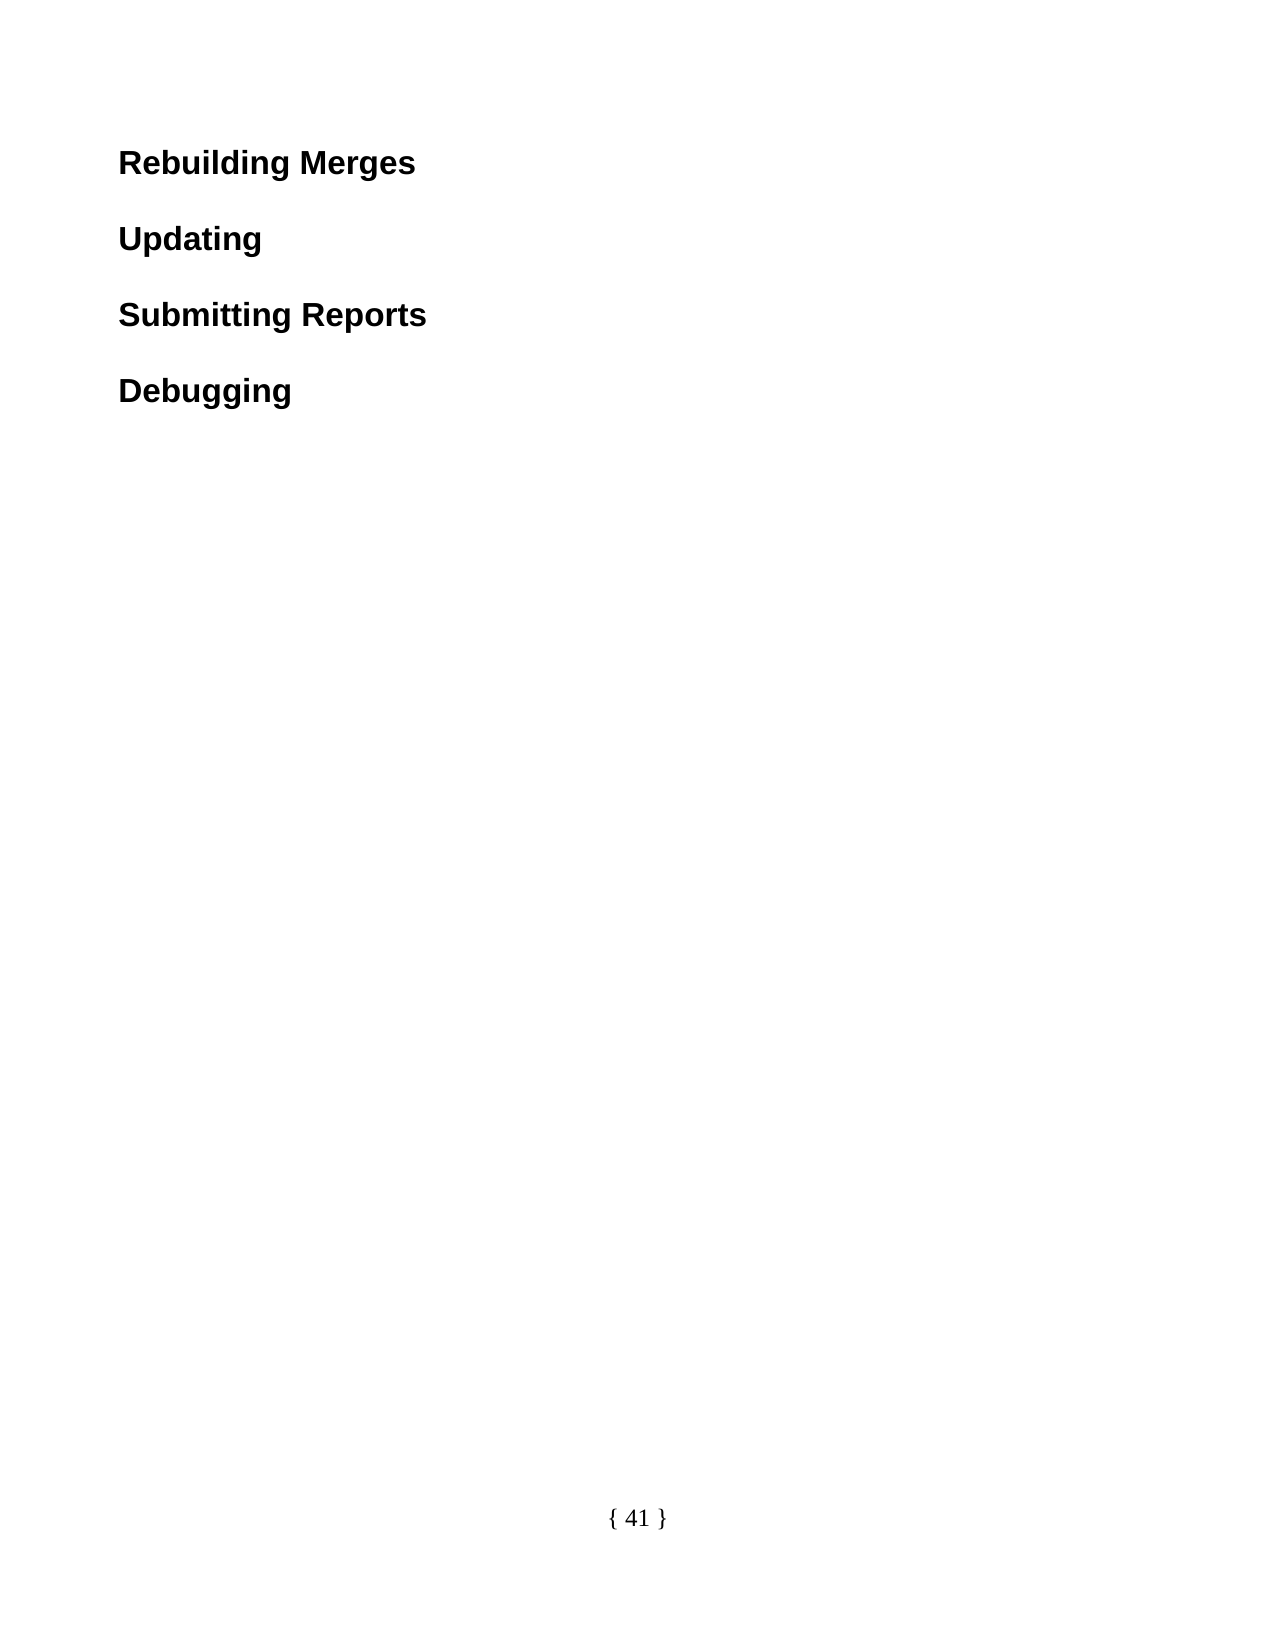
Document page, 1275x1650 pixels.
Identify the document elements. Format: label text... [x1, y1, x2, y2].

subtitle Submitting Reports [118, 295, 1157, 333]
subtitle Rebuilding Merges [118, 143, 1157, 182]
subtitle Updating [118, 219, 1157, 257]
subtitle Debugging [118, 371, 1157, 409]
